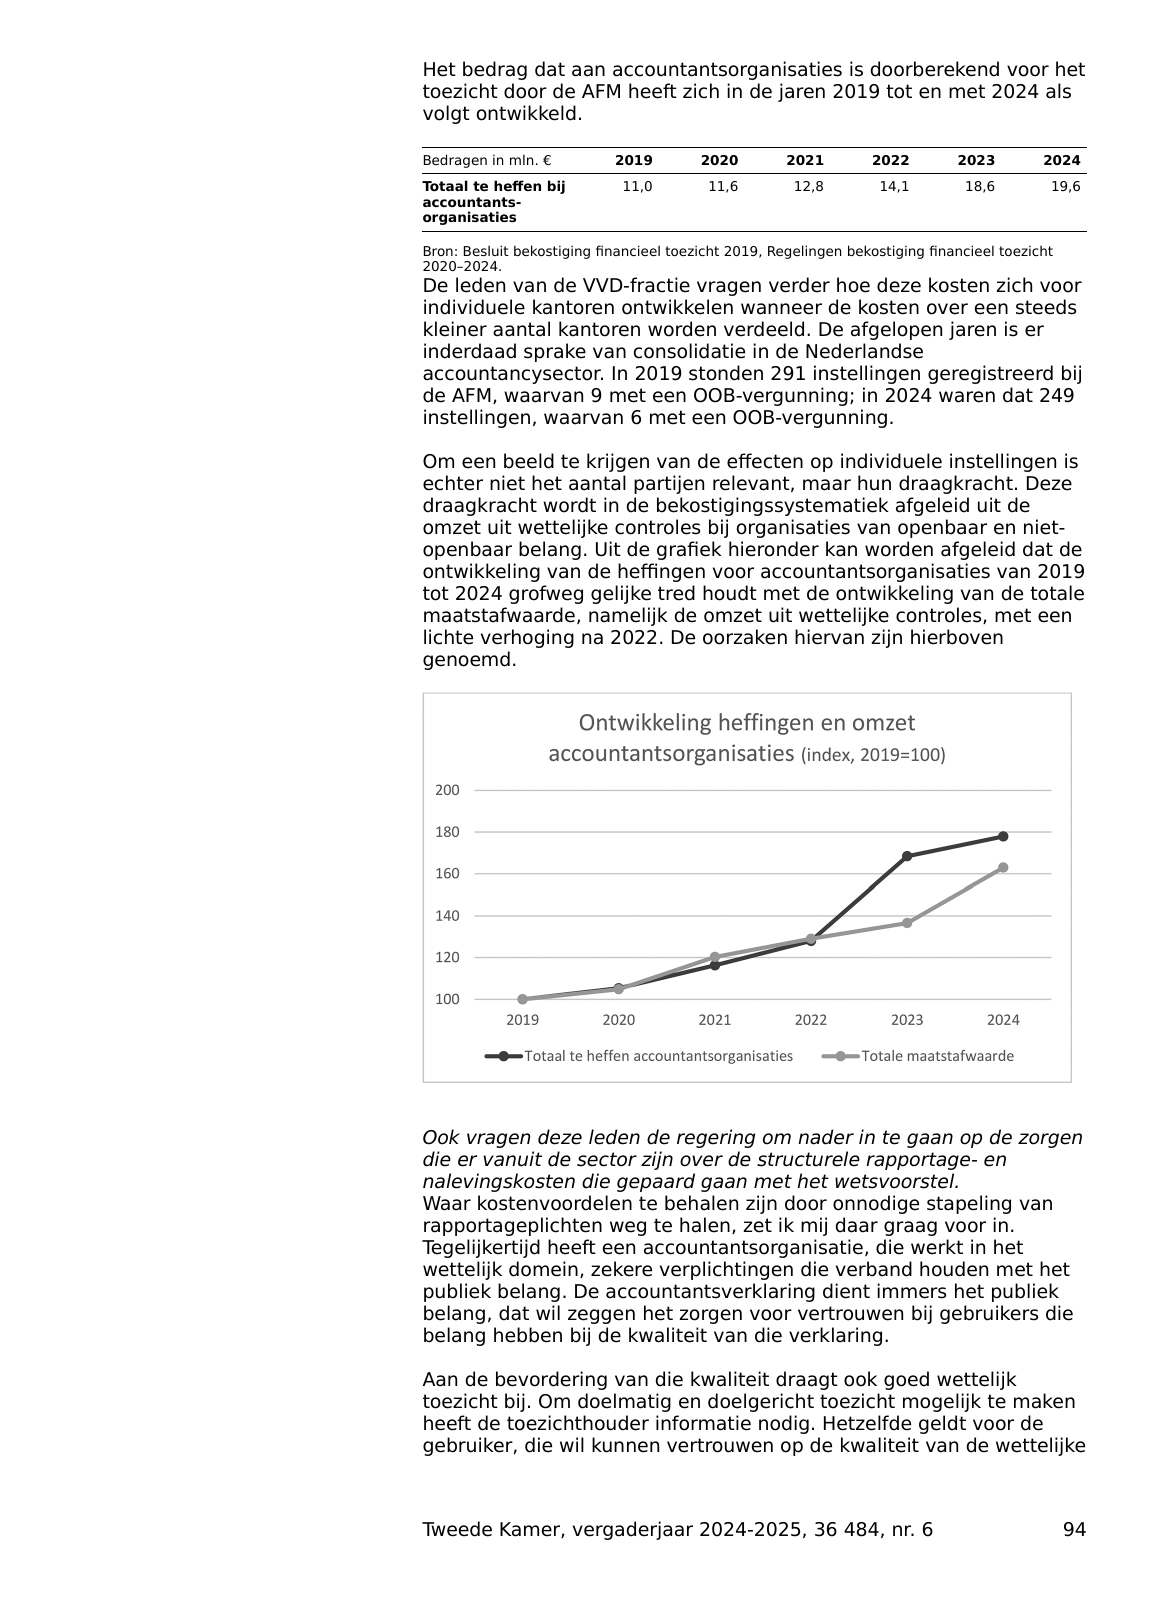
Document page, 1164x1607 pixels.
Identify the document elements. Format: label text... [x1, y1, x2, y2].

text Aan de bevordering van die kwaliteit draagt ook goed wettelijk toezicht bij. Om doelmatig en doelgericht toezicht mogelijk te maken heeft de toezichthouder informatie nodig. Hetzelfde geldt voor de gebruiker, die wil kunnen vertrouwen op de kwaliteit van de wettelijke [422, 1369, 1087, 1457]
table_header Bedragen in mln. € [422, 148, 573, 173]
table_header 2024 [1001, 148, 1087, 173]
table_cell 12,8 [744, 174, 830, 231]
picture [422, 692, 1072, 1083]
text Het bedrag dat aan accountantsorganisaties is doorberekend voor het toezicht door de AFM heeft zich in de jaren 2019 tot en met 2024 als volgt ontwikkeld. [422, 59, 1087, 125]
text Om een beeld te krijgen van de effecten op individuele instellingen is echter niet het aantal partijen relevant, maar hun draagkracht. Deze draagkracht wordt in de bekostigingssystematiek afgeleid uit de omzet uit wettelijke controles bij organisaties van openbaar en niet-openbaar belang. Uit de grafiek hieronder kan worden afgeleid dat de ontwikkeling van de heffingen voor accountantsorganisaties van 2019 tot 2024 grofweg gelijke tred houdt met de ontwikkeling van de totale maatstafwaarde, namelijk de omzet uit wettelijke controles, met een lichte verhoging na 2022. De oorzaken hiervan zijn hierboven genoemd. [422, 451, 1087, 671]
table_header 2022 [830, 148, 915, 173]
table_cell 18,6 [915, 174, 1001, 231]
table_header 2019 [573, 148, 658, 173]
table_cell 19,6 [1001, 174, 1087, 231]
table_cell 11,6 [659, 174, 744, 231]
text Waar kostenvoordelen te behalen zijn door onnodige stapeling van rapportageplichten weg te halen, zet ik mij daar graag voor in. Tegelijkertijd heeft een accountantsorganisatie, die werkt in het wettelijk domein, zekere verplichtingen die verband houden met het publiek belang. De accountantsverklaring dient immers het publiek belang, dat wil zeggen het zorgen voor vertrouwen bij gebruikers die belang hebben bij de kwaliteit van die verklaring. [422, 1193, 1087, 1347]
table_header 2020 [659, 148, 744, 173]
table_cell Totaal te heffen bij accountants-organisaties [422, 174, 573, 231]
table_cell Bron: Besluit bekostiging financieel toezicht 2019, Regelingen bekostiging financieel toezicht 2020–2024. [422, 232, 1087, 275]
table_header 2023 [915, 148, 1001, 173]
text De leden van de VVD-fractie vragen verder hoe deze kosten zich voor individuele kantoren ontwikkelen wanneer de kosten over een steeds kleiner aantal kantoren worden verdeeld. De afgelopen jaren is er inderdaad sprake van consolidatie in de Nederlandse accountancysector. In 2019 stonden 291 instellingen geregistreerd bij de AFM, waarvan 9 met een OOB-vergunning; in 2024 waren dat 249 instellingen, waarvan 6 met een OOB-vergunning. [422, 275, 1087, 429]
text Ook vragen deze leden de regering om nader in te gaan op de zorgen die er vanuit de sector zijn over de structurele rapportage- en nalevingskosten die gepaard gaan met het wetsvoorstel. [422, 1127, 1087, 1193]
table_header 2021 [744, 148, 830, 173]
table_cell 11,0 [573, 174, 658, 231]
table_cell 14,1 [830, 174, 915, 231]
